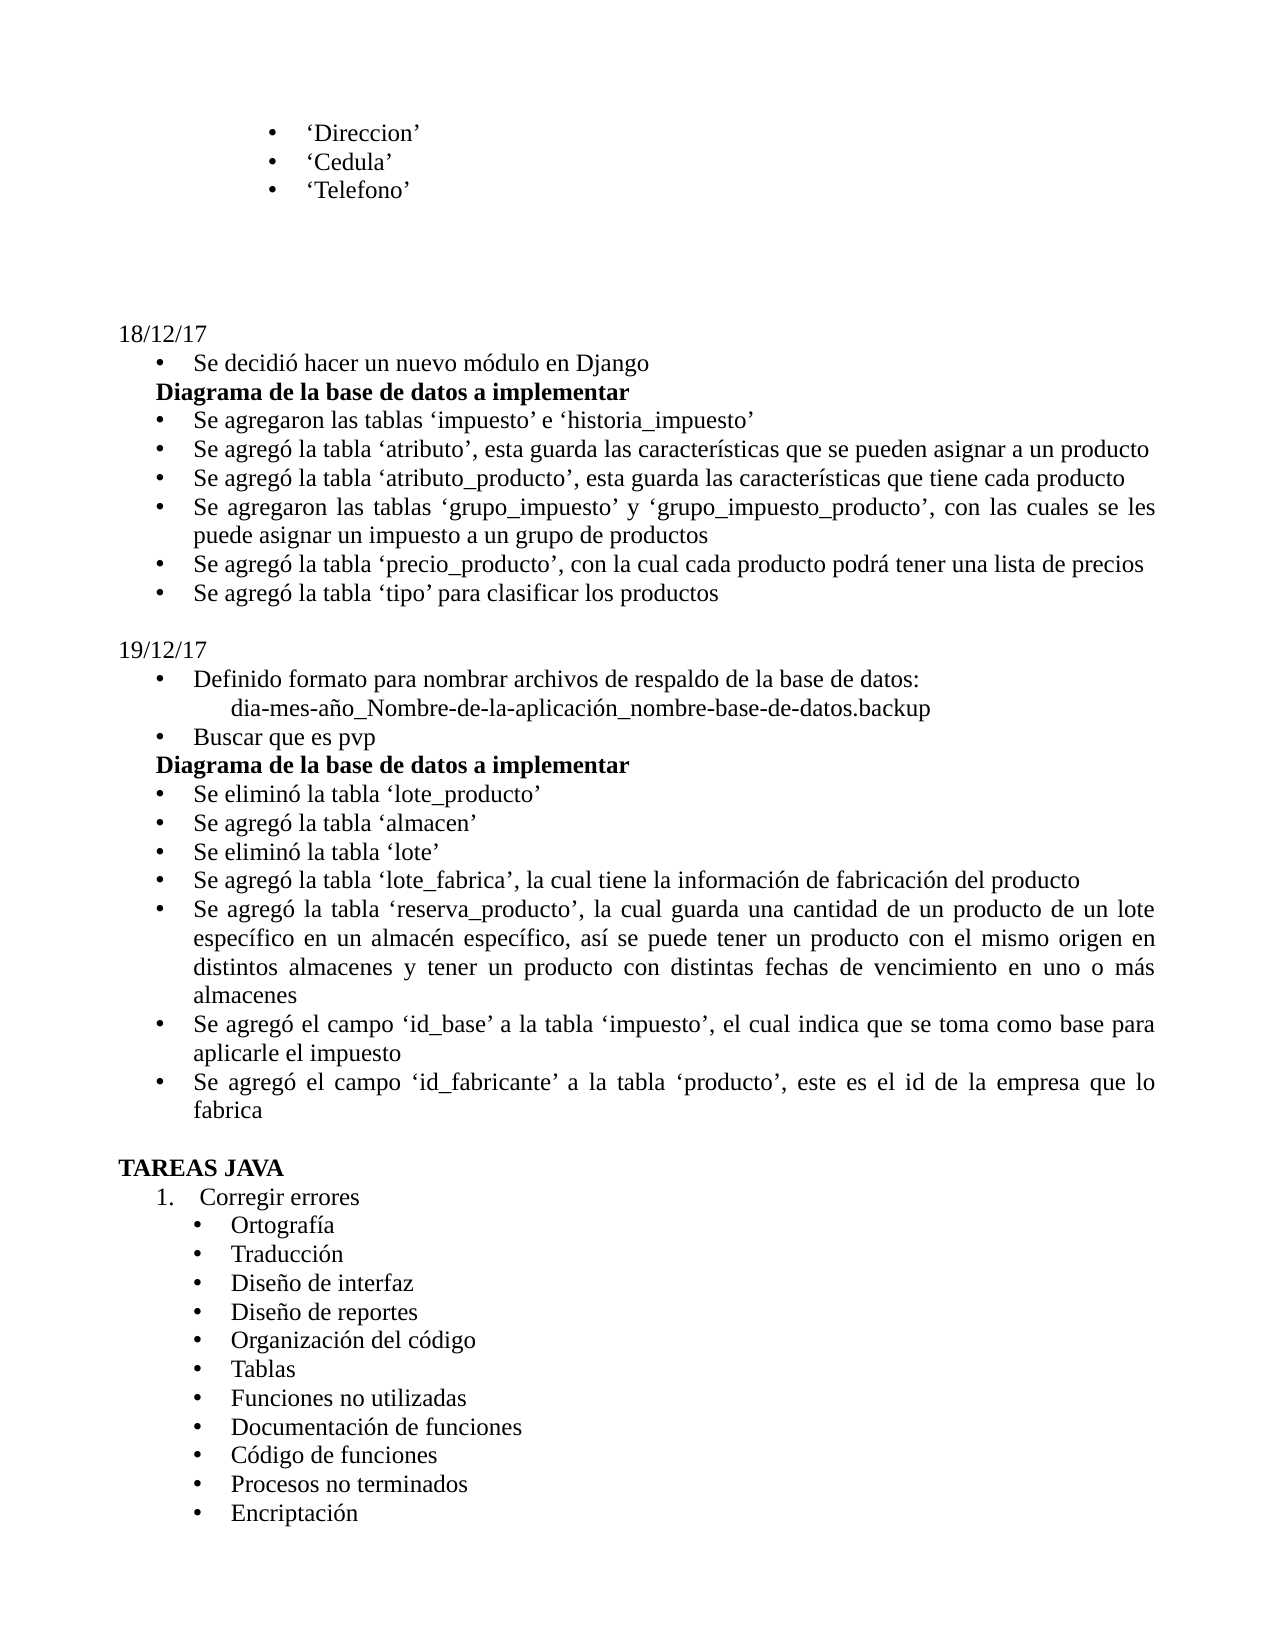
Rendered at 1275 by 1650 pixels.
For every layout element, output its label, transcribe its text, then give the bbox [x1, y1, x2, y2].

list Se agregó el campo ‘id_fabricante’ a la tabla ‘producto’, este es el id de la empresa que lo fabrica [156, 1067, 1157, 1124]
list Se agregaron las tablas ‘impuesto’ e ‘historia_impuesto’ [156, 406, 1157, 434]
list dia-mes-año_Nombre-de-la-aplicación_nombre-base-de-datos.backup [193, 693, 1157, 722]
list Se decidió hacer un nuevo módulo en Django [156, 348, 1157, 377]
list ‘Telefono’ [268, 176, 1157, 204]
list Diagrama de la base de datos a implementar [118, 377, 1157, 406]
list Se eliminó la tabla ‘lote’ [156, 837, 1157, 866]
list Diseño de reportes [193, 1297, 1157, 1326]
list Se agregó el campo ‘id_base’ a la tabla ‘impuesto’, el cual indica que se toma como base para aplicarle el impuesto [156, 1009, 1157, 1067]
list Tablas [193, 1354, 1157, 1383]
list Se agregó la tabla ‘atributo’, esta guarda las características que se pueden asignar a un producto [156, 434, 1157, 463]
list Se agregó la tabla ‘lote_fabrica’, la cual tiene la información de fabricación del producto [156, 866, 1157, 894]
list Se agregó la tabla ‘tipo’ para clasificar los productos [156, 578, 1157, 607]
text TAREAS JAVA [118, 1153, 1157, 1182]
list Definido formato para nombrar archivos de respaldo de la base de datos: [156, 664, 1157, 693]
text 18/12/17 [118, 319, 1157, 348]
list Funciones no utilizadas [193, 1383, 1157, 1412]
list Se eliminó la tabla ‘lote_producto’ [156, 779, 1157, 808]
list Se agregó la tabla ‘reserva_producto’, la cual guarda una cantidad de un producto de un lote específico en un almacén específico, así se puede tener un producto con el mismo origen en distintos almacenes y tener un producto con distintas fechas de vencimiento en uno o más almacenes [156, 894, 1157, 1009]
list Diseño de interfaz [193, 1268, 1157, 1297]
list Organización del código [193, 1326, 1157, 1354]
list Buscar que es pvp [156, 722, 1157, 751]
list Traducción [193, 1239, 1157, 1268]
text Diagrama de la base de datos a implementar [118, 751, 1157, 779]
list Código de funciones [193, 1441, 1157, 1469]
list Se agregaron las tablas ‘grupo_impuesto’ y ‘grupo_impuesto_producto’, con las cuales se les puede asignar un impuesto a un grupo de productos [156, 492, 1157, 549]
list Corregir errores [156, 1182, 1157, 1211]
list Procesos no terminados [193, 1469, 1157, 1498]
list Se agregó la tabla ‘precio_producto’, con la cual cada producto podrá tener una lista de precios [156, 549, 1157, 578]
list Encriptación [193, 1498, 1157, 1527]
text 19/12/17 [118, 636, 1157, 664]
list Se agregó la tabla ‘atributo_producto’, esta guarda las características que tiene cada producto [156, 463, 1157, 492]
list ‘Cedula’ [268, 147, 1157, 176]
list ‘Direccion’ [268, 118, 1157, 147]
list Ortografía [193, 1211, 1157, 1239]
list Documentación de funciones [193, 1412, 1157, 1441]
list Se agregó la tabla ‘almacen’ [156, 808, 1157, 837]
